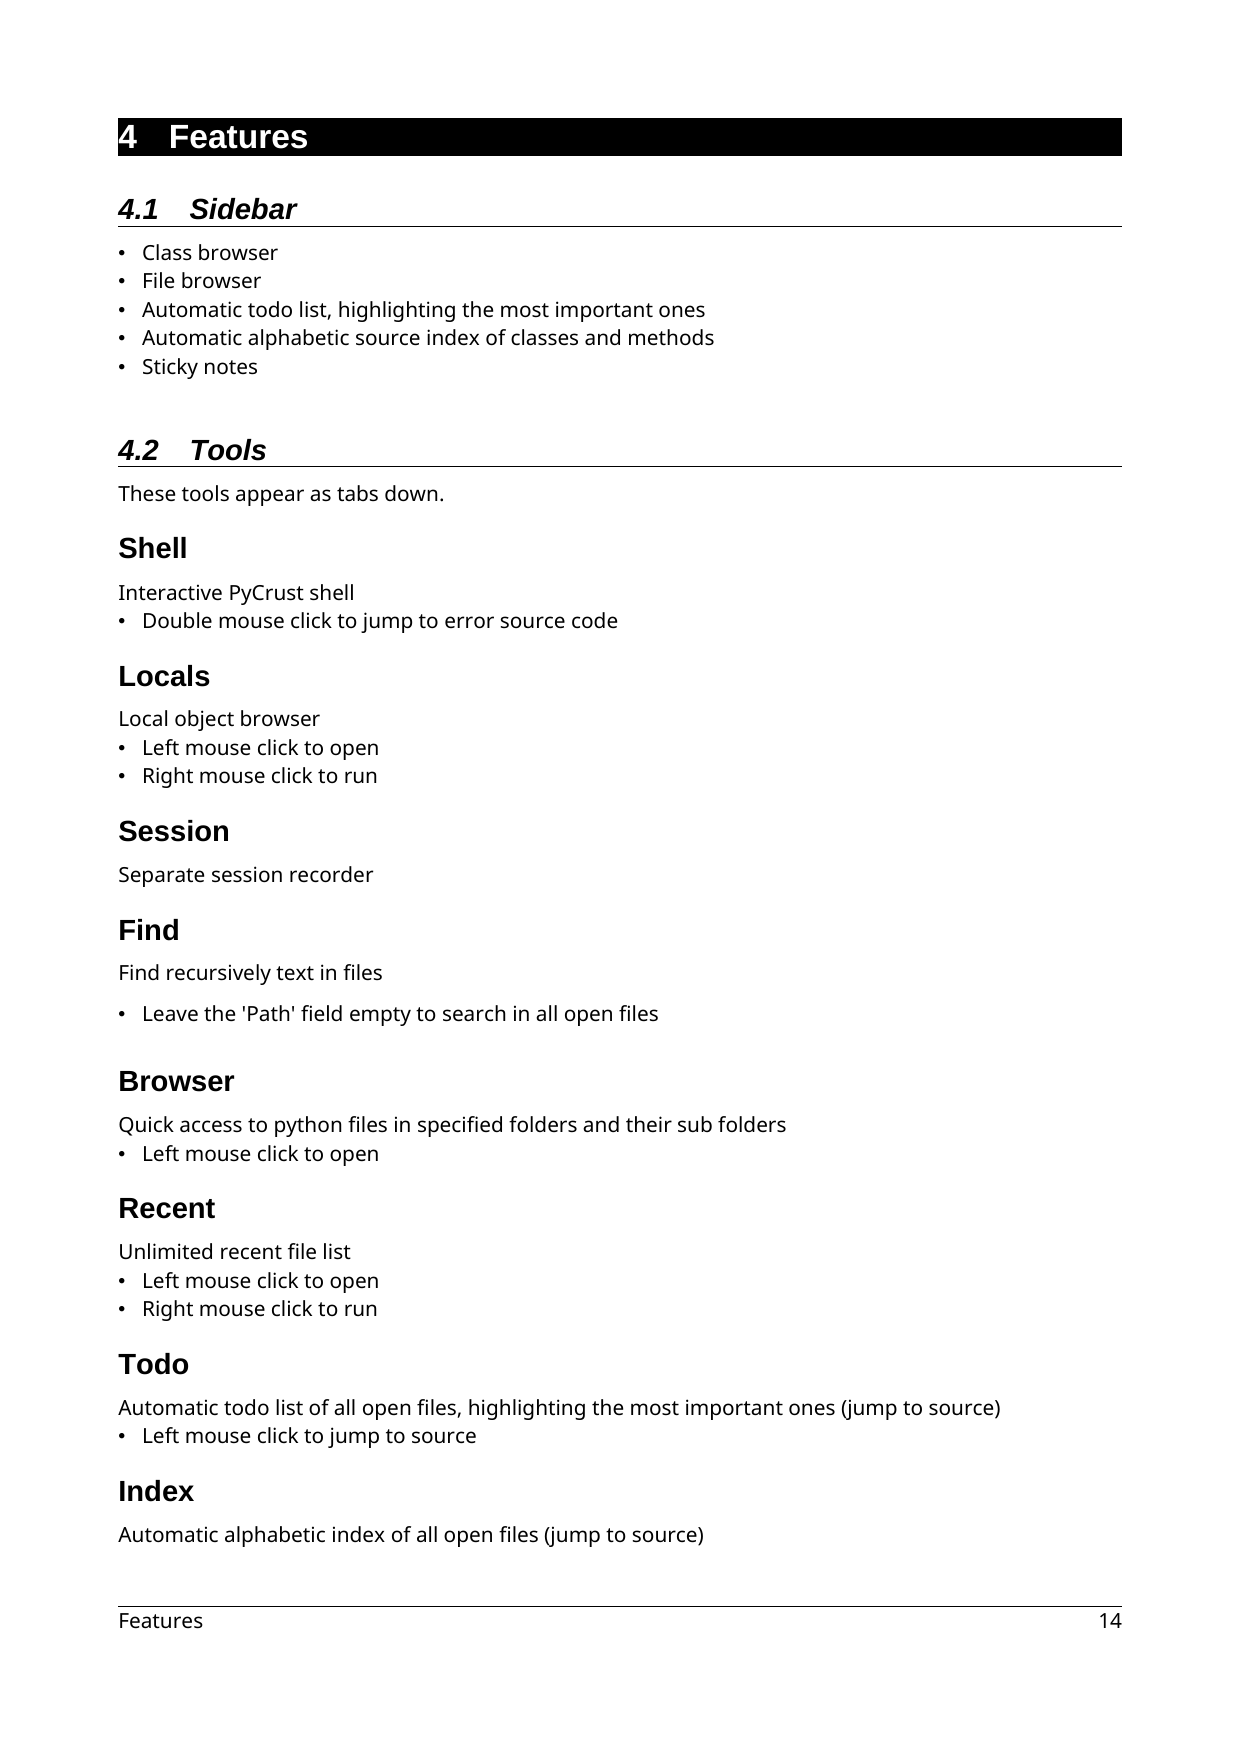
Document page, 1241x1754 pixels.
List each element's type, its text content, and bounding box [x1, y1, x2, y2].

list Left mouse click to open [118, 1266, 1122, 1294]
text These tools appear as tabs down. [118, 479, 1122, 507]
list Sticky notes [118, 352, 1122, 380]
subtitle Features [118, 118, 1122, 156]
list Class browser [118, 238, 1122, 267]
text Separate session recorder [118, 860, 1122, 888]
subtitle Session [118, 815, 1122, 847]
subtitle Todo [118, 1348, 1122, 1380]
list Double mouse click to jump to error source code [118, 606, 1122, 634]
text Unlimited recent file list [118, 1237, 1122, 1266]
list Left mouse click to open [118, 1139, 1122, 1167]
subtitle Find [118, 913, 1122, 946]
subtitle Sidebar [118, 193, 1122, 226]
list Right mouse click to run [118, 761, 1122, 790]
list Right mouse click to run [118, 1294, 1122, 1323]
list Left mouse click to open [118, 733, 1122, 761]
text Find recursively text in files [118, 958, 1122, 987]
subtitle Shell [118, 532, 1122, 565]
text Quick access to python files in specified folders and their sub folders [118, 1111, 1122, 1139]
subtitle Tools [118, 434, 1122, 466]
subtitle Locals [118, 659, 1122, 692]
subtitle Index [118, 1475, 1122, 1507]
text Interactive PyCrust shell [118, 578, 1122, 606]
list Automatic alphabetic source index of classes and methods [118, 323, 1122, 352]
text Local object browser [118, 704, 1122, 733]
list File browser [118, 267, 1122, 295]
list Automatic todo list, highlighting the most important ones [118, 295, 1122, 323]
subtitle Browser [118, 1065, 1122, 1098]
text Automatic alphabetic index of all open files (jump to source) [118, 1520, 1122, 1548]
subtitle Recent [118, 1192, 1122, 1225]
list Left mouse click to jump to source [118, 1421, 1122, 1450]
text Automatic todo list of all open files, highlighting the most important ones (jump to source) [118, 1393, 1122, 1421]
list Leave the 'Path' field empty to search in all open files [118, 999, 1122, 1028]
